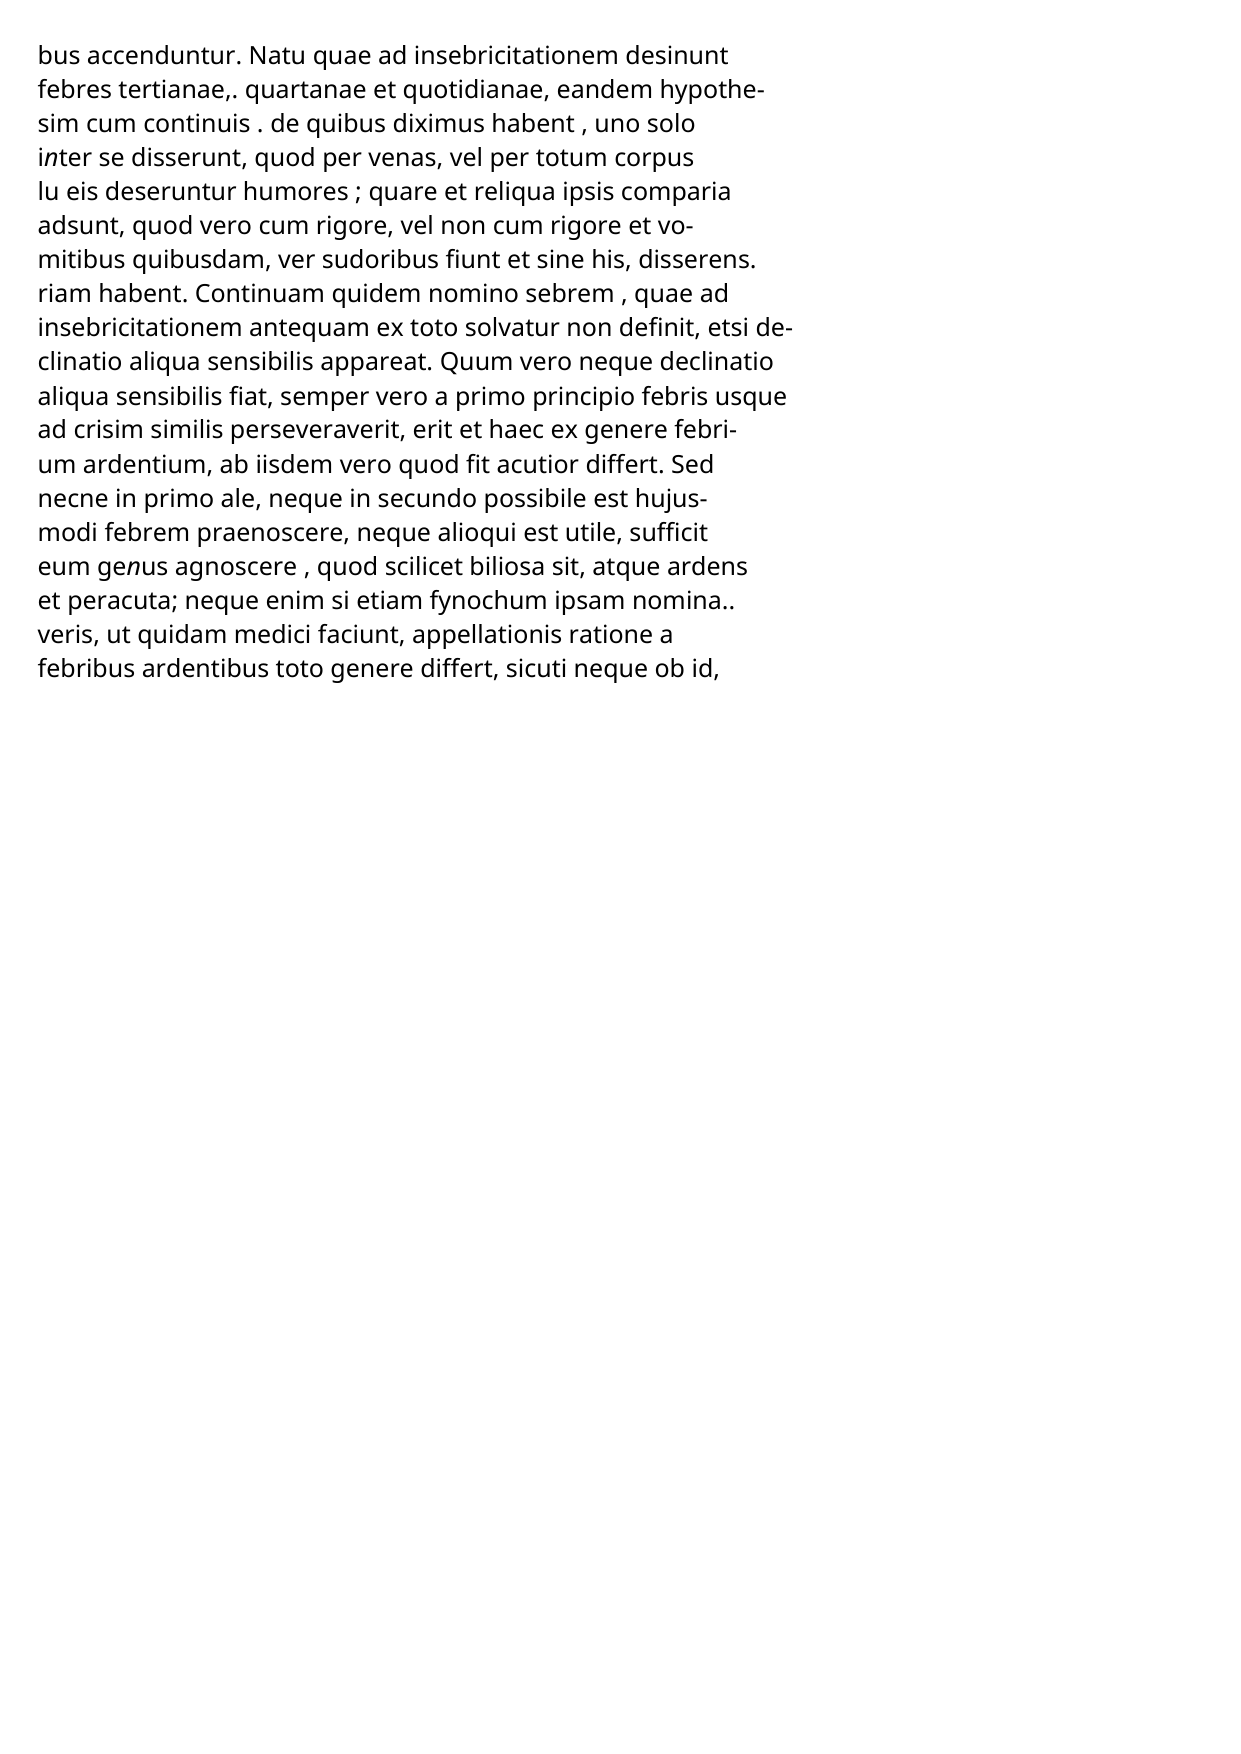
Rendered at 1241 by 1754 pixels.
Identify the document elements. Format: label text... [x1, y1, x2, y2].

text bus accenduntur. Natu quae ad insebricitationem desinunt febres tertianae,. quartanae et quotidianae, eandem hypothe- sim cum continuis . de quibus diximus habent , uno solo inter se disserunt, quod per venas, vel per totum corpus lu eis deseruntur humores ; quare et reliqua ipsis comparia adsunt, quod vero cum rigore, vel non cum rigore et vo- mitibus quibusdam, ver sudoribus fiunt et sine his, disserens. riam habent. Continuam quidem nomino sebrem , quae ad insebricitationem antequam ex toto solvatur non definit, etsi de- clinatio aliqua sensibilis appareat. Quum vero neque declinatio aliqua sensibilis fiat, semper vero a primo principio febris usque ad crisim similis perseveraverit, erit et haec ex genere febri- um ardentium, ab iisdem vero quod fit acutior differt. Sed necne in primo ale, neque in secundo possibile est hujus- modi febrem praenoscere, neque alioqui est utile, sufficit eum genus agnoscere , quod scilicet biliosa sit, atque ardens et peracuta; neque enim si etiam fynochum ipsam nomina.. veris, ut quidam medici faciunt, appellationis ratione a febribus ardentibus toto genere differt, sicuti neque ob id, [37, 37, 1203, 685]
